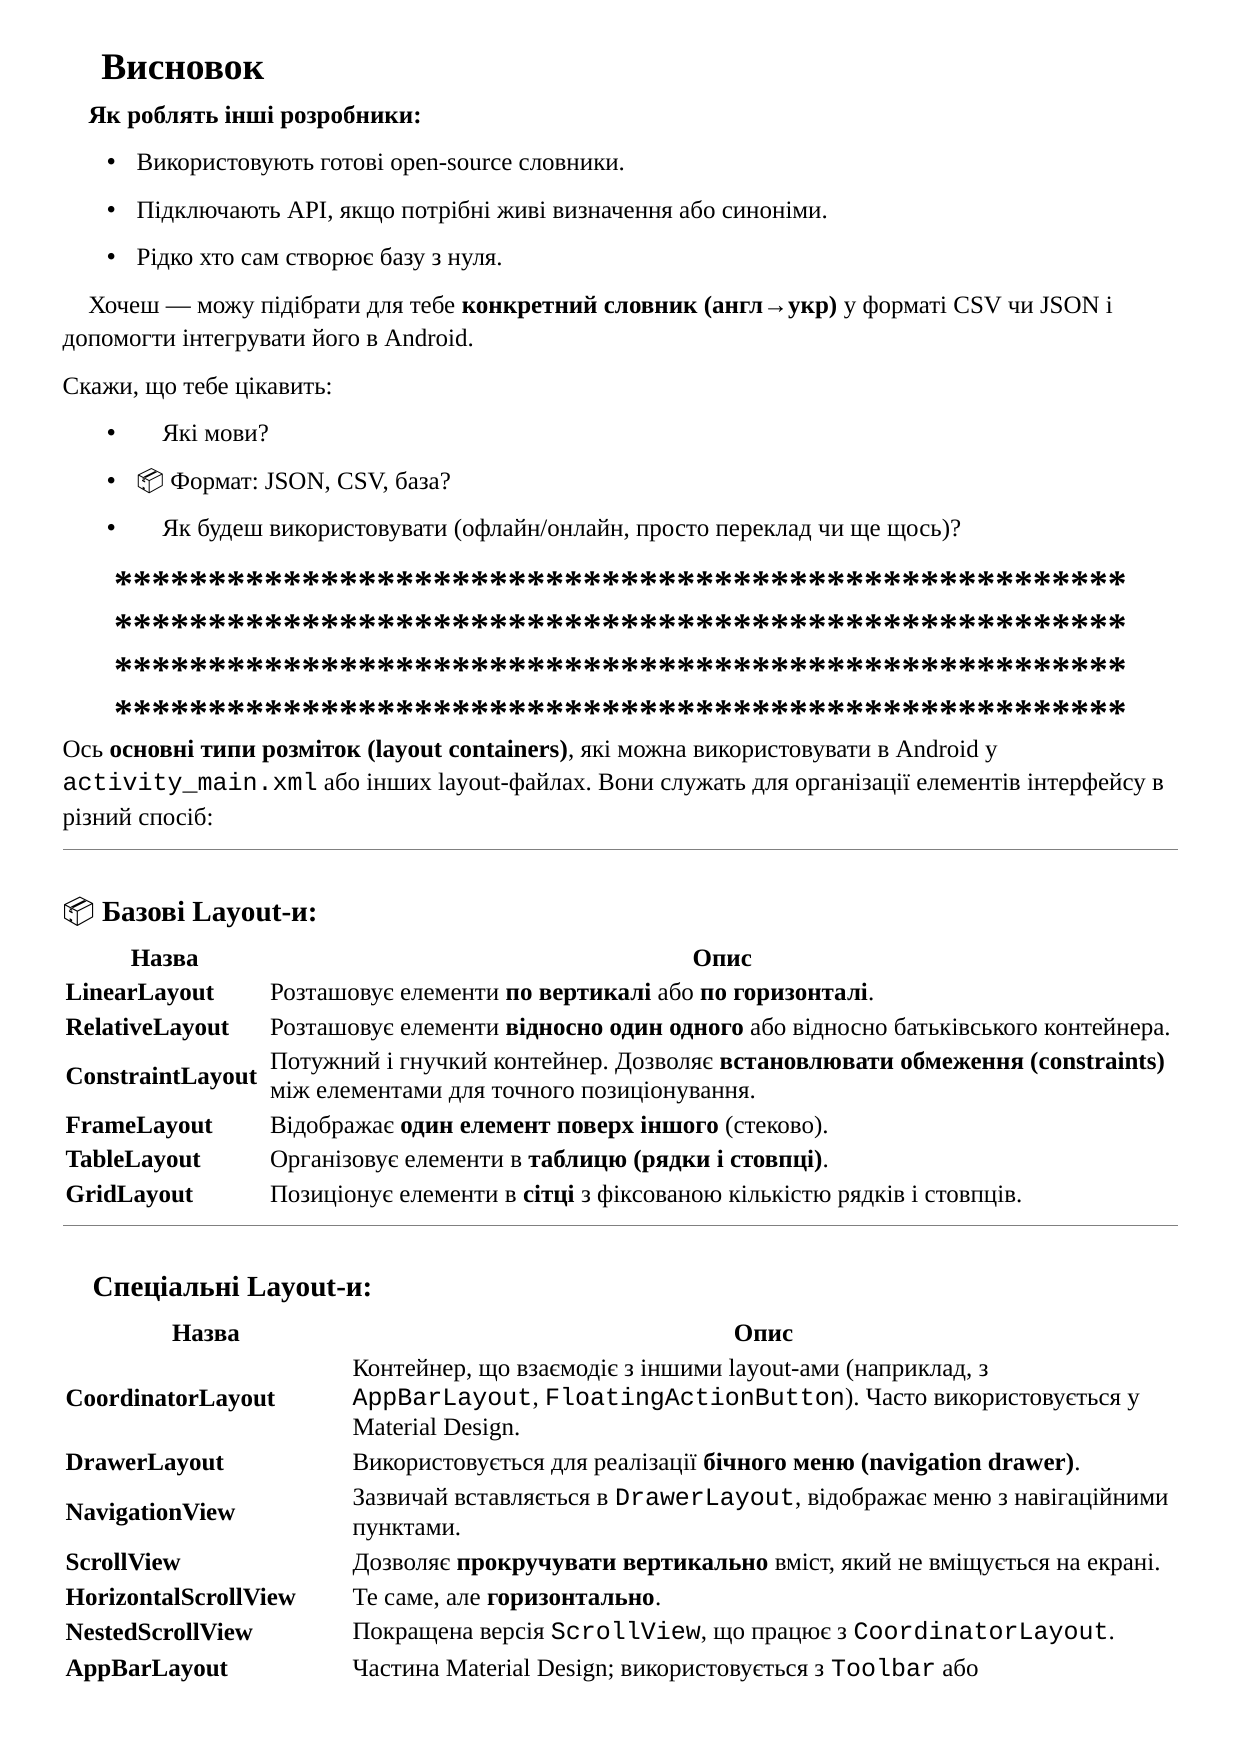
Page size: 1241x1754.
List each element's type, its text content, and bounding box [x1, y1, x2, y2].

table_cell Контейнер, що взаємодіє з іншими layout-ами (наприклад, з AppBarLayout, FloatingActionButton). Часто використовується у Material Design. [349, 1350, 1178, 1444]
text Ось основні типи розміток (layout containers), які можна використовувати в Android у activity_main.xml або інших layout-файлах. Вони служать для організації елементів інтерфейсу в різний спосіб: [62, 734, 1178, 831]
list 📦 Формат: JSON, CSV, база? [107, 466, 1178, 495]
table_cell Позиціонує елементи в сітці з фіксованою кількістю рядків і стовпців. [267, 1176, 1178, 1211]
table_cell Потужний і гнучкий контейнер. Дозволяє встановлювати обмеження (constraints) між елементами для точного позиціонування. [267, 1044, 1178, 1107]
table_cell Розташовує елементи по вертикалі або по горизонталі. [267, 974, 1178, 1009]
table_cell Організовує елементи в таблицю (рядки і стовпці). [267, 1141, 1178, 1176]
table_cell LinearLayout [63, 974, 267, 1009]
list 📱 Як будеш використовувати (офлайн/онлайн, просто переклад чи ще щось)? [107, 513, 1178, 542]
list 🔠 Які мови? [107, 418, 1178, 447]
table_cell Те саме, але горизонтально. [349, 1579, 1178, 1613]
list Використовують готові open-source словники. [107, 147, 1178, 176]
text 📌 Як роблять інші розробники: [62, 100, 1178, 128]
subtitle ****************************************************** [62, 691, 1178, 734]
subtitle ****************************************************** [62, 561, 1178, 604]
table_cell HorizontalScrollView [63, 1579, 349, 1613]
table_cell CoordinatorLayout [63, 1350, 349, 1444]
table_header Назва [63, 940, 267, 974]
subtitle 🔚 Висновок [62, 44, 1178, 87]
list Підключають API, якщо потрібні живі визначення або синоніми. [107, 195, 1178, 224]
list Рідко хто сам створює базу з нуля. [107, 242, 1178, 271]
table_cell ConstraintLayout [63, 1044, 267, 1107]
table_cell Дозволяє прокручувати вертикально вміст, який не вміщується на екрані. [349, 1544, 1178, 1579]
table_cell FrameLayout [63, 1107, 267, 1141]
subtitle ****************************************************** [62, 604, 1178, 647]
subtitle ****************************************************** [62, 647, 1178, 691]
table_cell DrawerLayout [63, 1444, 349, 1479]
subtitle 🧩 Спеціальні Layout-и: [62, 1269, 1178, 1303]
text 💡 Хочеш — можу підібрати для тебе конкретний словник (англ→укр) у форматі CSV чи JSON і допомогти інтегрувати його в Android. [62, 290, 1178, 352]
subtitle 📦 Базові Layout-и: [62, 894, 1178, 927]
table_cell Частина Material Design; використовується з Toolbar або [349, 1650, 1178, 1687]
text Скажи, що тебе цікавить: [62, 371, 1178, 399]
table_header Опис [349, 1315, 1178, 1350]
table_header Назва [63, 1315, 349, 1350]
table_cell ScrollView [63, 1544, 349, 1579]
table_cell RelativeLayout [63, 1009, 267, 1043]
table_cell AppBarLayout [63, 1650, 349, 1687]
table_cell Розташовує елементи відносно один одного або відносно батьківського контейнера. [267, 1009, 1178, 1043]
table_cell GridLayout [63, 1176, 267, 1211]
table_cell NavigationView [63, 1479, 349, 1544]
table_cell NestedScrollView [63, 1613, 349, 1650]
table_header Опис [267, 940, 1178, 974]
table_cell TableLayout [63, 1141, 267, 1176]
table_cell Зазвичай вставляється в DrawerLayout, відображає меню з навігаційними пунктами. [349, 1479, 1178, 1544]
table_cell Покращена версія ScrollView, що працює з CoordinatorLayout. [349, 1613, 1178, 1650]
table_cell Відображає один елемент поверх іншого (стеково). [267, 1107, 1178, 1141]
table_cell Використовується для реалізації бічного меню (navigation drawer). [349, 1444, 1178, 1479]
